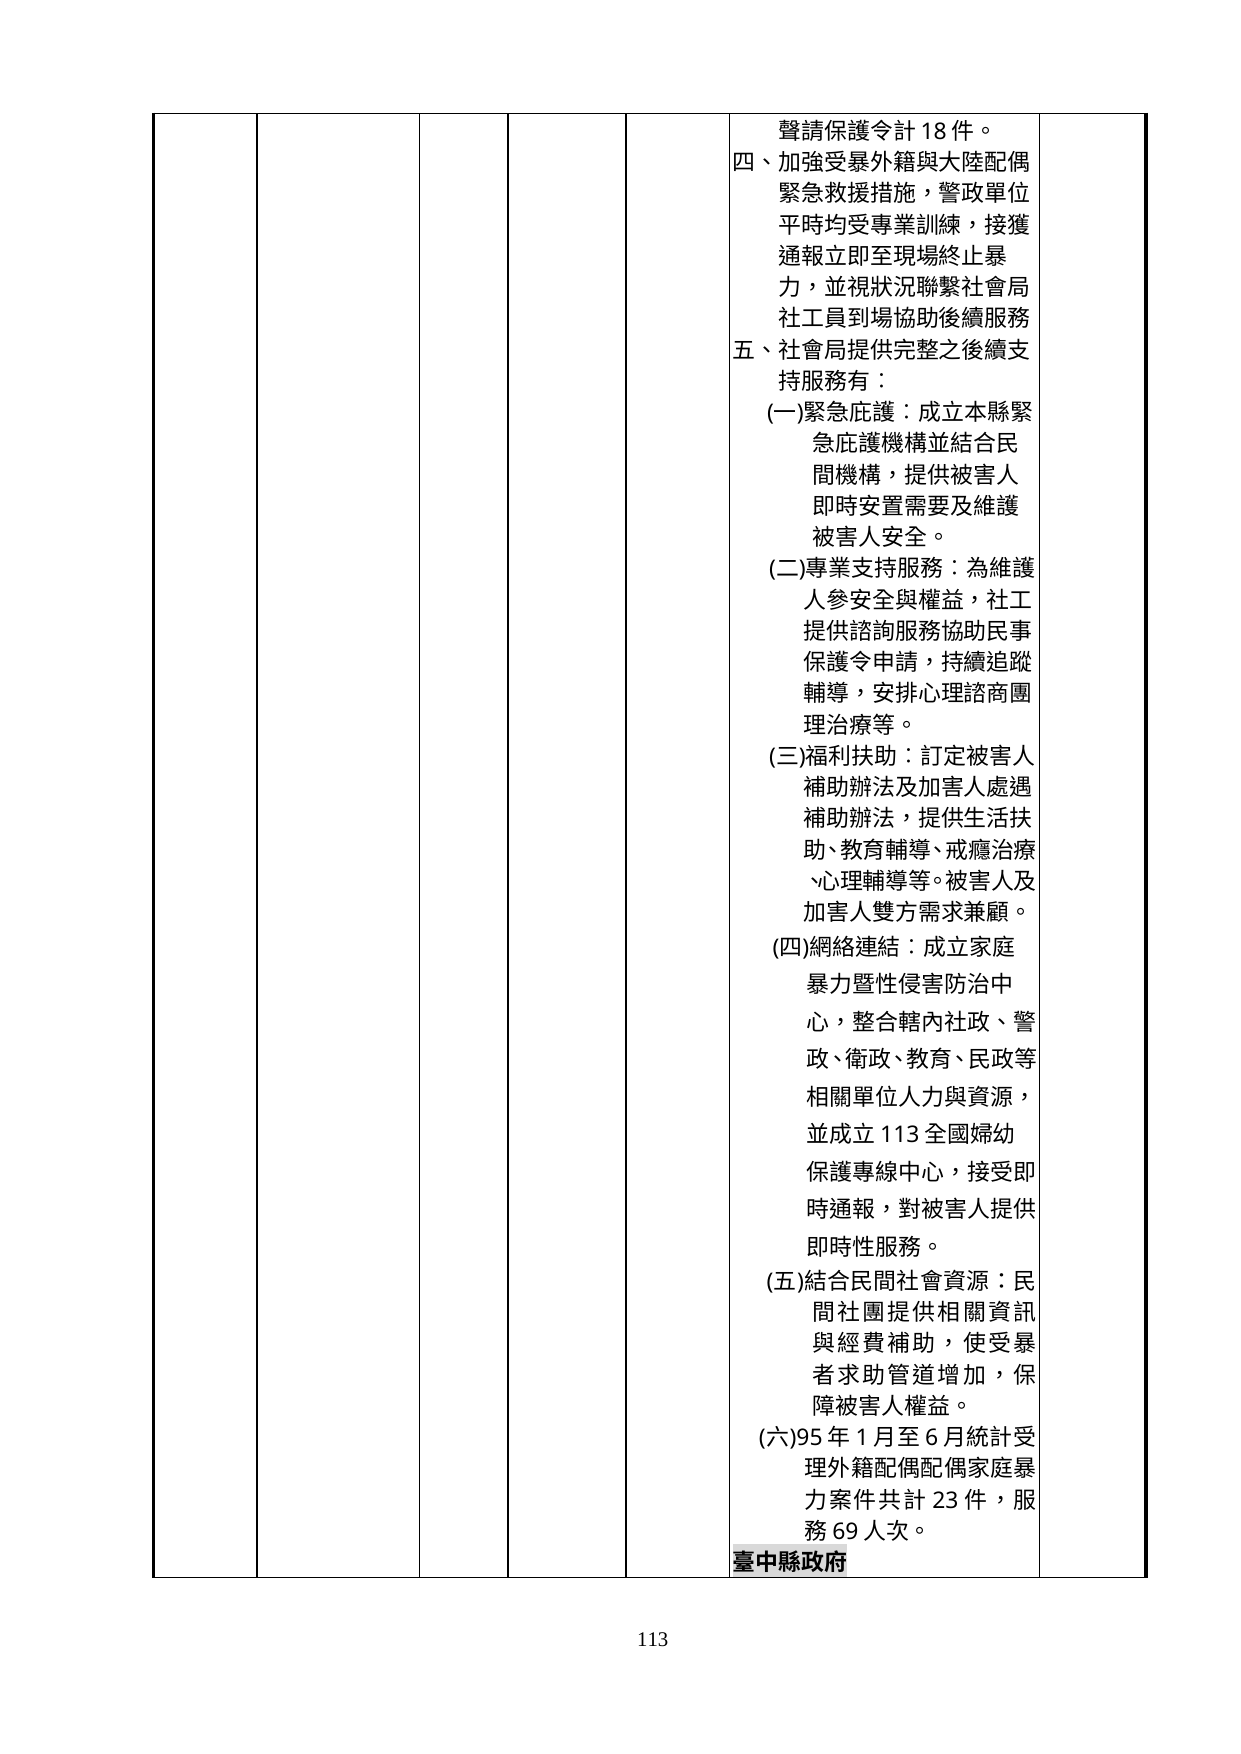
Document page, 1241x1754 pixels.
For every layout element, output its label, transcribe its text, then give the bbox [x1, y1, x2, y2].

table_cell [627, 114, 729, 1577]
table_cell [155, 114, 256, 1577]
table_cell [420, 114, 507, 1577]
table_cell [509, 114, 625, 1577]
table_cell [258, 114, 419, 1577]
table_cell [1040, 114, 1144, 1577]
table_cell 聲請保護令計18件。 四、加強受暴外籍與大陸配偶緊急救援措施，警政單位平時均受專業訓練，接獲通報立即至現場終止暴力，並視狀況聯繫社會局社工員到場協助後續服務 五、社會局提供完整之後續支持服務有︰ (一)緊急庇護︰成立本縣緊急庇護機構並結合民間機構，提供被害人即時安置需要及維護被害人安全。 (二)專業支持服務︰為維護人參安全與權益，社工提供諮詢服務協助民事保護令申請，持續追蹤輔導，安排心理諮商團理治療等。 (三)福利扶助︰訂定被害人補助辦法及加害人處遇補助辦法，提供生活扶助、教育輔導、戒癮治療、心理輔導等。被害人及加害人雙方需求兼顧。 (四)網絡連結︰成立家庭暴力暨性侵害防治中心，整合轄內社政、警政、衛政、教育、民政等相關單位人力與資源，並成立113全國婦幼保護專線中心，接受即時通報，對被害人提供即時性服務。 (五)結合民間社會資源：民間社團提供相關資訊與經費補助，使受暴者求助管道增加，保障被害人權益。 (六)95年1月至6月統計受理外籍配偶配偶家庭暴力案件共計23件，服務69人次。 臺中縣政府 [730, 114, 1039, 1577]
